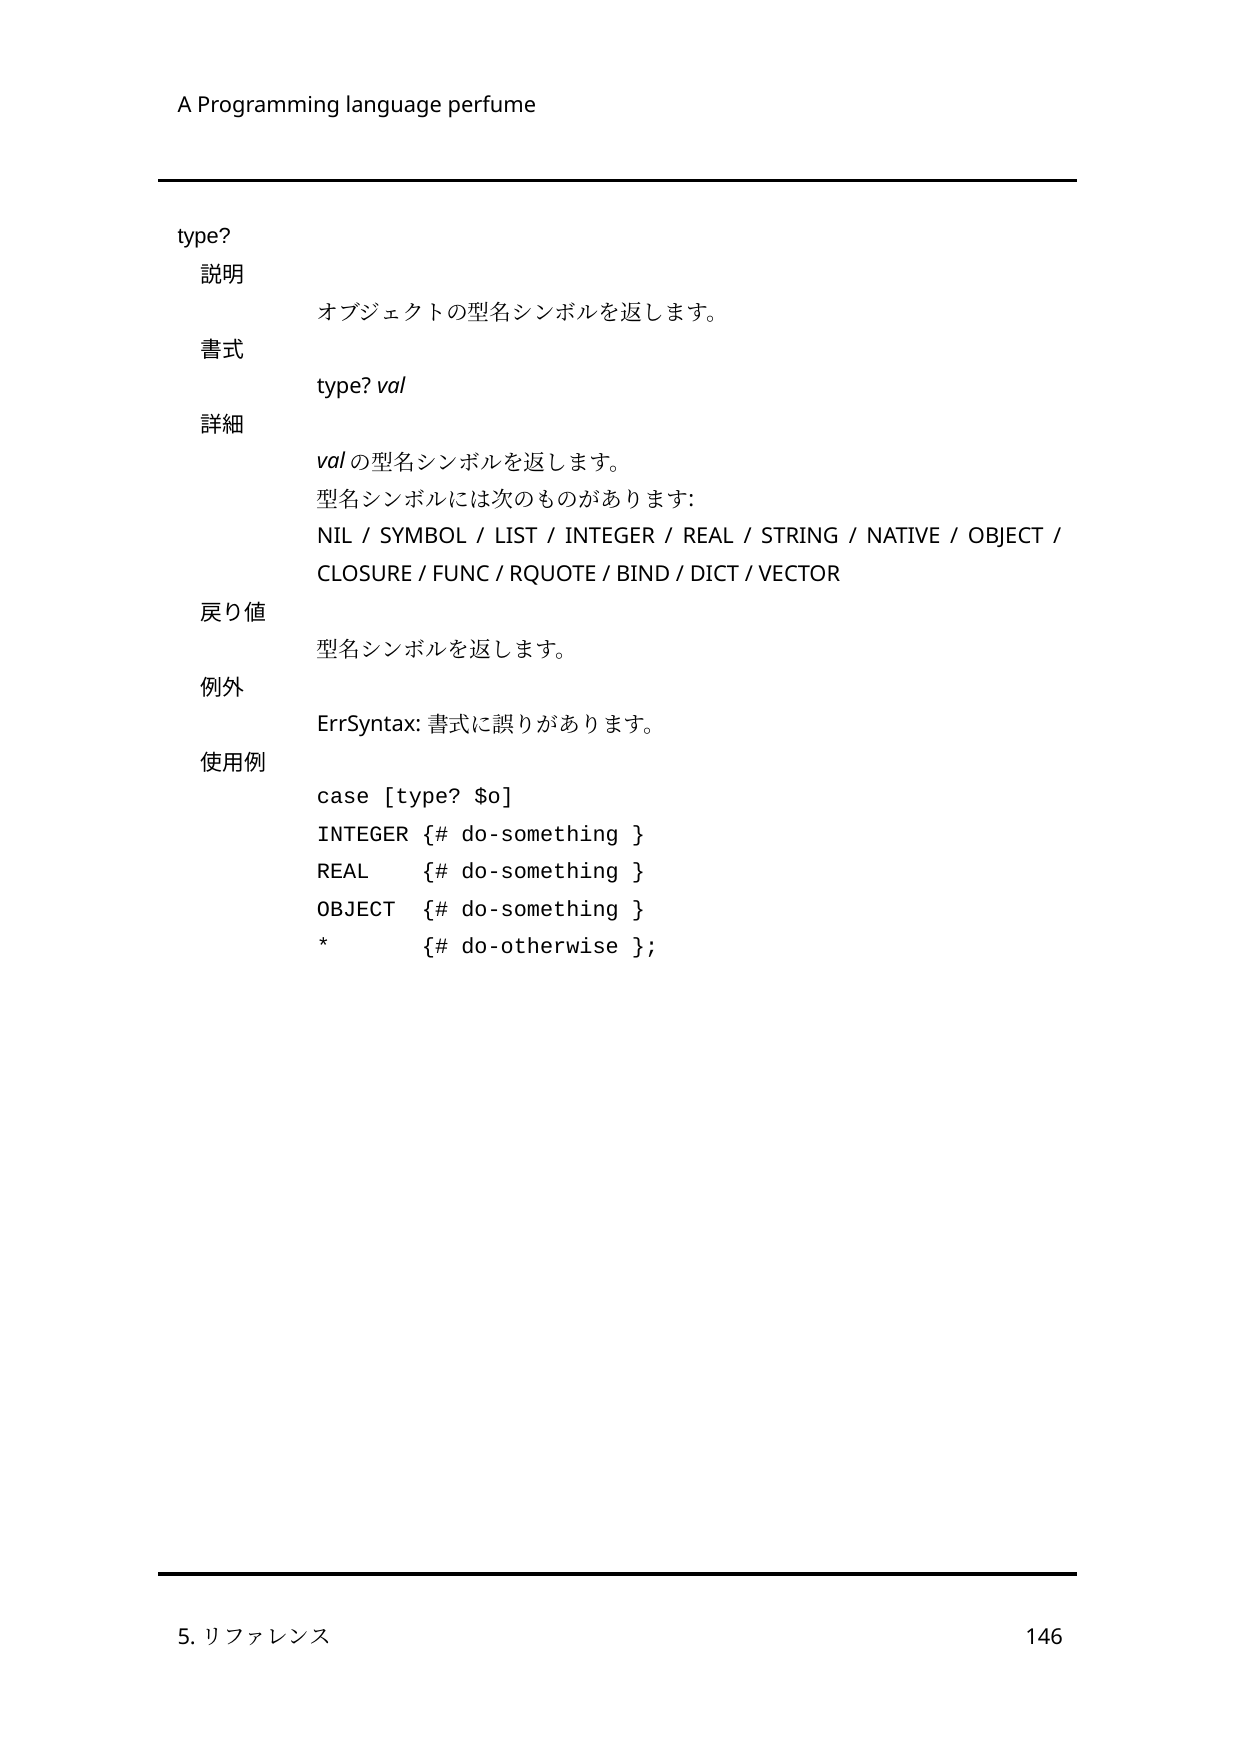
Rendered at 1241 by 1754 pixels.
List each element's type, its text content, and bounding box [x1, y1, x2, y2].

table_cell ErrSyntax: 書式に誤りがあります。 [317, 667, 1063, 742]
table_cell valの型名シンボルを返します。 型名シンボルには次のものがあります: NIL / SYMBOL / LIST / INTEGER / REAL / STRING / NATIVE / OBJECT / CLOSURE / FUNC / RQUOTE / BIND / DICT / VECTOR [317, 404, 1063, 592]
table_cell type? val [317, 329, 1063, 404]
table_header 説明 [200, 254, 317, 329]
table_cell 使用例 [200, 742, 317, 967]
subtitle type? [177, 217, 1063, 254]
table_cell 戻り値 [200, 592, 317, 667]
table_cell 例外 [200, 667, 317, 742]
table_cell 詳細 [200, 404, 317, 592]
table_cell 書式 [200, 329, 317, 404]
table_header オブジェクトの型名シンボルを返します。 [317, 254, 1063, 329]
table_cell 型名シンボルを返します。 [317, 592, 1063, 667]
table_cell case [type? $o] INTEGER {# do-something } REAL {# do-something } OBJECT {# do-something } * {# do-otherwise }; [317, 742, 1063, 967]
